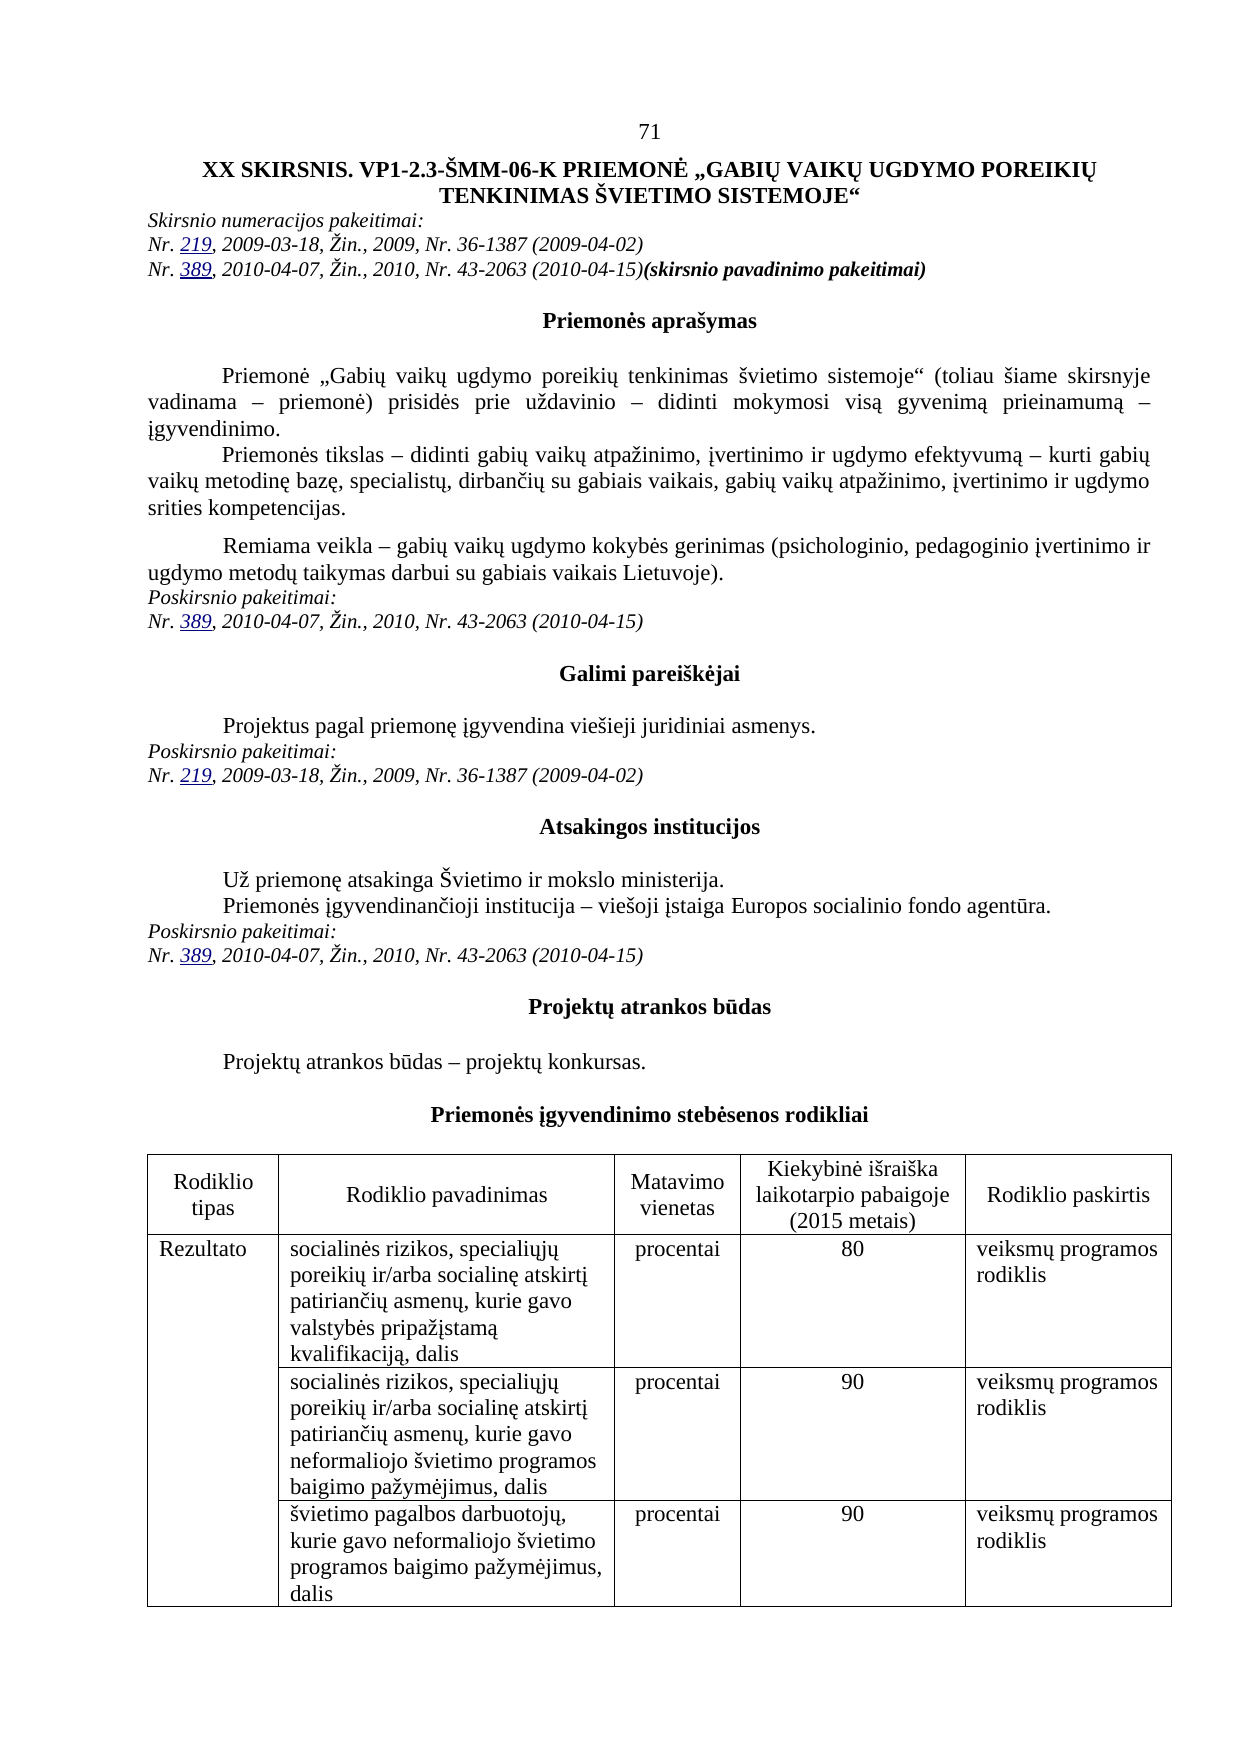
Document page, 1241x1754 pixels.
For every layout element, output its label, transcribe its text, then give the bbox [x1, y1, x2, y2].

text Projektų atrankos būdas – projektų konkursas. [148, 1048, 1152, 1075]
table_cell socialinės rizikos, specialiųjų poreikių ir/arba socialinę atskirtį patiriančių asmenų, kurie gavo neformaliojo švietimo programos baigimo pažymėjimus, dalis [279, 1368, 614, 1499]
text Poskirsnio pakeitimai: [148, 585, 1152, 609]
text Projektus pagal priemonę įgyvendina viešieji juridiniai asmenys. [148, 712, 1152, 739]
table_header Rodiklio pavadinimas [279, 1155, 614, 1234]
text Remiama veikla – gabių vaikų ugdymo kokybės gerinimas (psichologinio, pedagoginio įvertinimo ir ugdymo metodų taikymas darbui su gabiais vaikais Lietuvoje). [148, 533, 1152, 585]
text Nr. 389, 2010-04-07, Žin., 2010, Nr. 43-2063 (2010-04-15) [148, 609, 1152, 633]
table_cell 80 [741, 1235, 965, 1367]
subtitle XX SKIRSNIS. VP1-2.3-ŠMM-06-K PRIEMONĖ „GABIŲ VAIKŲ UGDYMO POREIKIŲ TENKINIMAS ŠVIETIMO SISTEMOJE“ [148, 156, 1152, 208]
table_cell procentai [615, 1368, 740, 1499]
text Atsakingos institucijos [148, 813, 1152, 840]
table_header Rodiklio paskirtis [966, 1155, 1171, 1234]
text Nr. 389, 2010-04-07, Žin., 2010, Nr. 43-2063 (2010-04-15) [148, 943, 1152, 967]
text Nr. 389, 2010-04-07, Žin., 2010, Nr. 43-2063 (2010-04-15)(skirsnio pavadinimo pakeitimai) [148, 256, 1152, 281]
text Priemonės įgyvendinančioji institucija – viešoji įstaiga Europos socialinio fondo agentūra. [148, 892, 1152, 919]
table_cell socialinės rizikos, specialiųjų poreikių ir/arba socialinę atskirtį patiriančių asmenų, kurie gavo valstybės pripažįstamą kvalifikaciją, dalis [279, 1235, 614, 1367]
table_cell procentai [615, 1501, 740, 1606]
table_cell veiksmų programos rodiklis [966, 1368, 1171, 1499]
table_header Rodiklio tipas [148, 1155, 278, 1234]
table_cell veiksmų programos rodiklis [966, 1501, 1171, 1606]
text Galimi pareiškėjai [148, 660, 1152, 686]
table_cell 90 [741, 1368, 965, 1499]
text Nr. 219, 2009-03-18, Žin., 2009, Nr. 36-1387 (2009-04-02) [148, 232, 1152, 256]
text Priemonė „Gabių vaikų ugdymo poreikių tenkinimas švietimo sistemoje“ (toliau šiame skirsnyje vadinama – priemonė) prisidės prie uždavinio – didinti mokymosi visą gyvenimą prieinamumą – įgyvendinimo. [148, 362, 1152, 441]
table_header Kiekybinė išraiška laikotarpio pabaigoje (2015 metais) [741, 1155, 965, 1234]
table_cell Rezultato [148, 1235, 278, 1606]
text Priemonės įgyvendinimo stebėsenos rodikliai [148, 1101, 1152, 1127]
text Projektų atrankos būdas [148, 993, 1152, 1019]
table_cell 90 [741, 1501, 965, 1606]
table_cell procentai [615, 1235, 740, 1367]
text Nr. 219, 2009-03-18, Žin., 2009, Nr. 36-1387 (2009-04-02) [148, 763, 1152, 787]
table_cell veiksmų programos rodiklis [966, 1235, 1171, 1367]
text Priemonės tikslas – didinti gabių vaikų atpažinimo, įvertinimo ir ugdymo efektyvumą – kurti gabių vaikų metodinę bazę, specialistų, dirbančių su gabiais vaikais, gabių vaikų atpažinimo, įvertinimo ir ugdymo srities kompetencijas. [148, 441, 1152, 520]
table_cell švietimo pagalbos darbuotojų, kurie gavo neformaliojo švietimo programos baigimo pažymėjimus, dalis [279, 1501, 614, 1606]
text Priemonės aprašymas [148, 307, 1152, 333]
table_header Matavimo vienetas [615, 1155, 740, 1234]
text Skirsnio numeracijos pakeitimai: [148, 208, 1152, 232]
text Už priemonę atsakinga Švietimo ir mokslo ministerija. [148, 866, 1152, 892]
text Poskirsnio pakeitimai: [148, 919, 1152, 943]
text Poskirsnio pakeitimai: [148, 739, 1152, 763]
